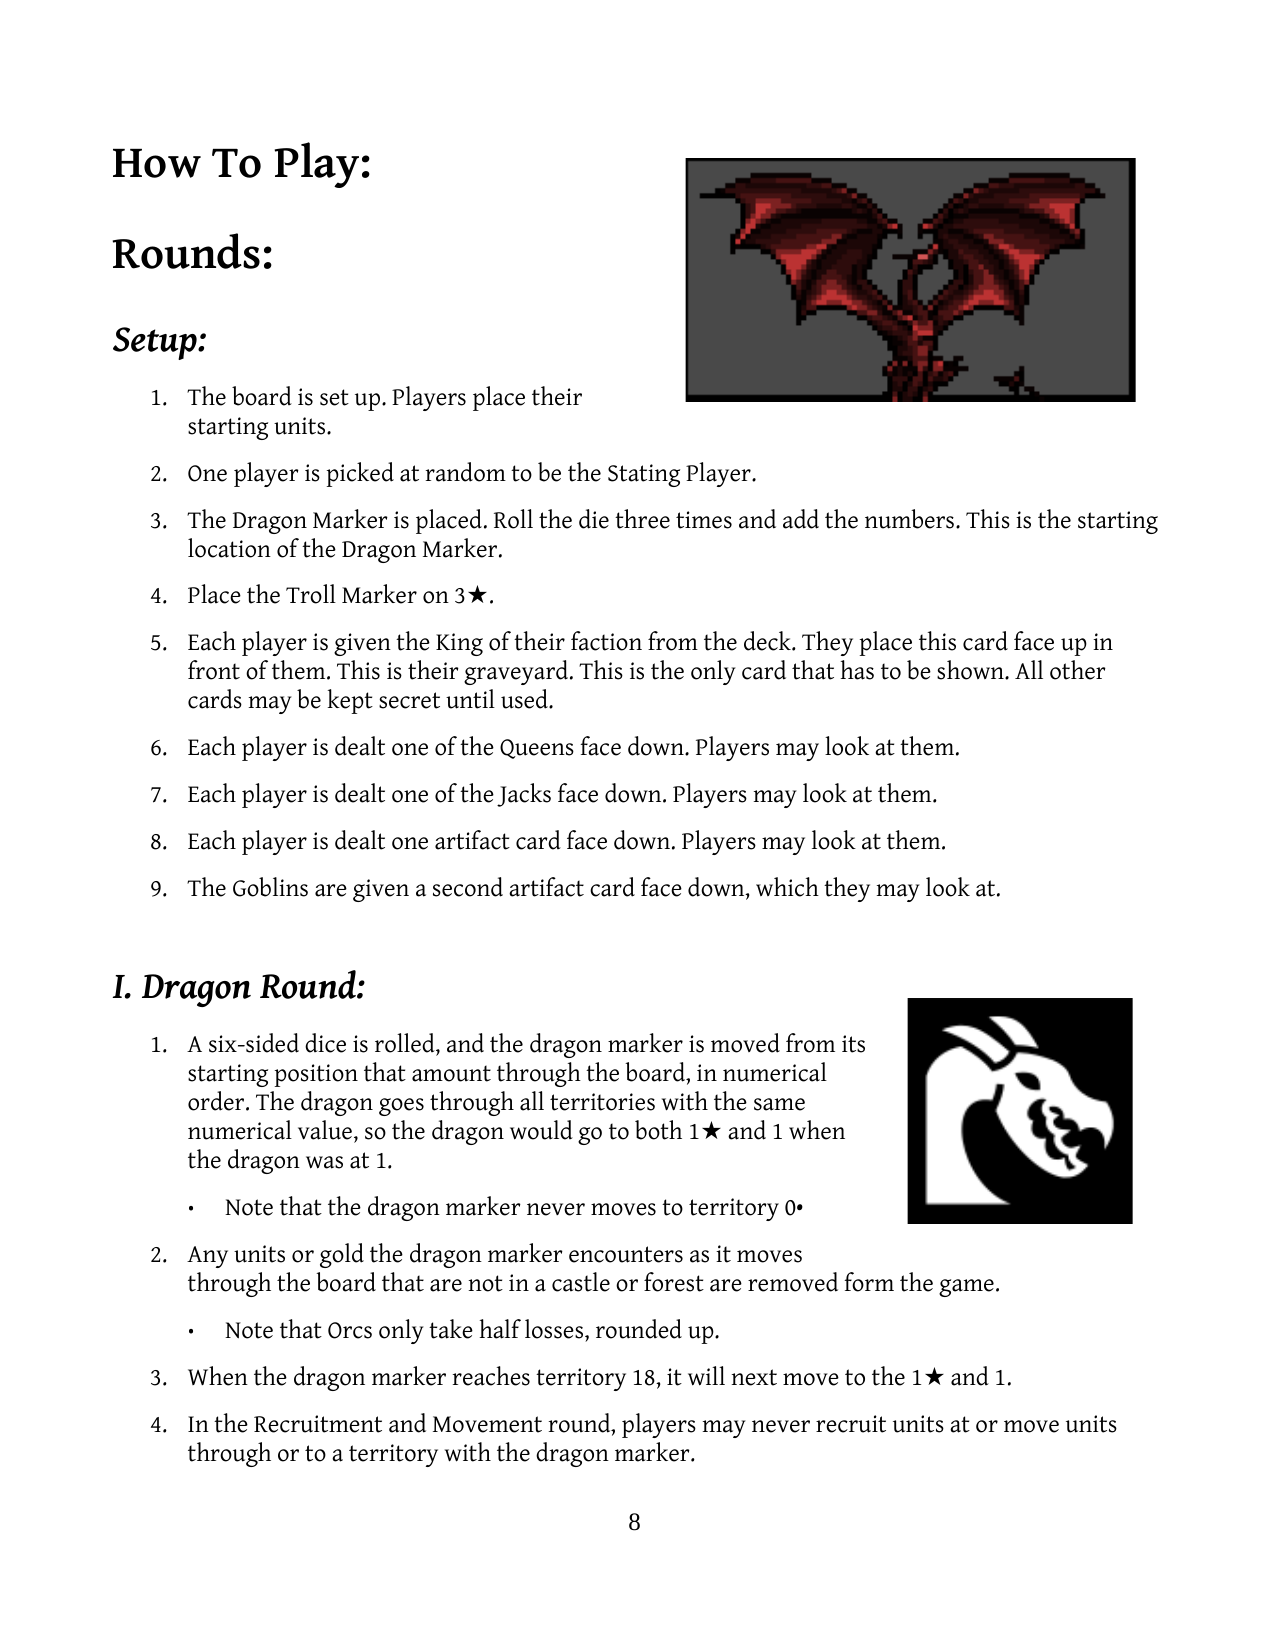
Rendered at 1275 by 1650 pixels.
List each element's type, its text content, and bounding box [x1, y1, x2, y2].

list Any units or gold the dragon marker encounters as it moves through the board that are not in a castle or forest are removed form the game. [150, 1241, 1162, 1298]
list The board is set up. Players place their starting units. [150, 383, 1162, 441]
picture [907, 998, 1133, 1224]
subtitle [1136, 318, 1162, 362]
list In the Recruitment and Movement round, players may never recruit units at or move units through or to a territory with the dragon marker. [150, 1410, 1162, 1468]
list Note that the dragon marker never moves to territory 0• [187, 1194, 907, 1223]
list Place the Troll Marker on 3★. [150, 582, 1162, 611]
subtitle [1136, 228, 1162, 281]
list Note that Orcs only take half losses, rounded up. [187, 1316, 1162, 1345]
list Each player is dealt one artifact card face down. Players may look at them. [150, 827, 1162, 856]
list The Dragon Marker is placed. Roll the die three times and add the numbers. This is the starting location of the Dragon Marker. [150, 506, 1162, 564]
picture [685, 158, 1136, 402]
list When the dragon marker reaches territory 18, it will next move to the 1★ and 1. [150, 1363, 1162, 1392]
list Each player is given the King of their faction from the deck. They place this card face up in front of them. This is their graveyard. This is the only card that has to be shown. All other cards may be kept secret until used. [150, 629, 1162, 716]
subtitle Rounds: [112, 228, 685, 281]
list One player is picked at random to be the Stating Player. [150, 459, 1162, 488]
list The Goblins are given a second artifact card face down, which they may look at. [150, 874, 1162, 903]
subtitle I. Dragon Round: [112, 966, 1162, 1009]
list Each player is dealt one of the Jacks face down. Players may look at them. [150, 781, 1162, 809]
subtitle How To Play: [112, 137, 1162, 191]
list Each player is dealt one of the Queens face down. Players may look at them. [150, 734, 1162, 763]
subtitle Setup: [112, 318, 685, 362]
list A six-sided dice is rolled, and the dragon marker is moved from its starting position that amount through the board, in numerical order. The dragon goes through all territories with the same numerical value, so the dragon would go to both 1★ and 1 when the dragon was at 1. [150, 1031, 907, 1176]
